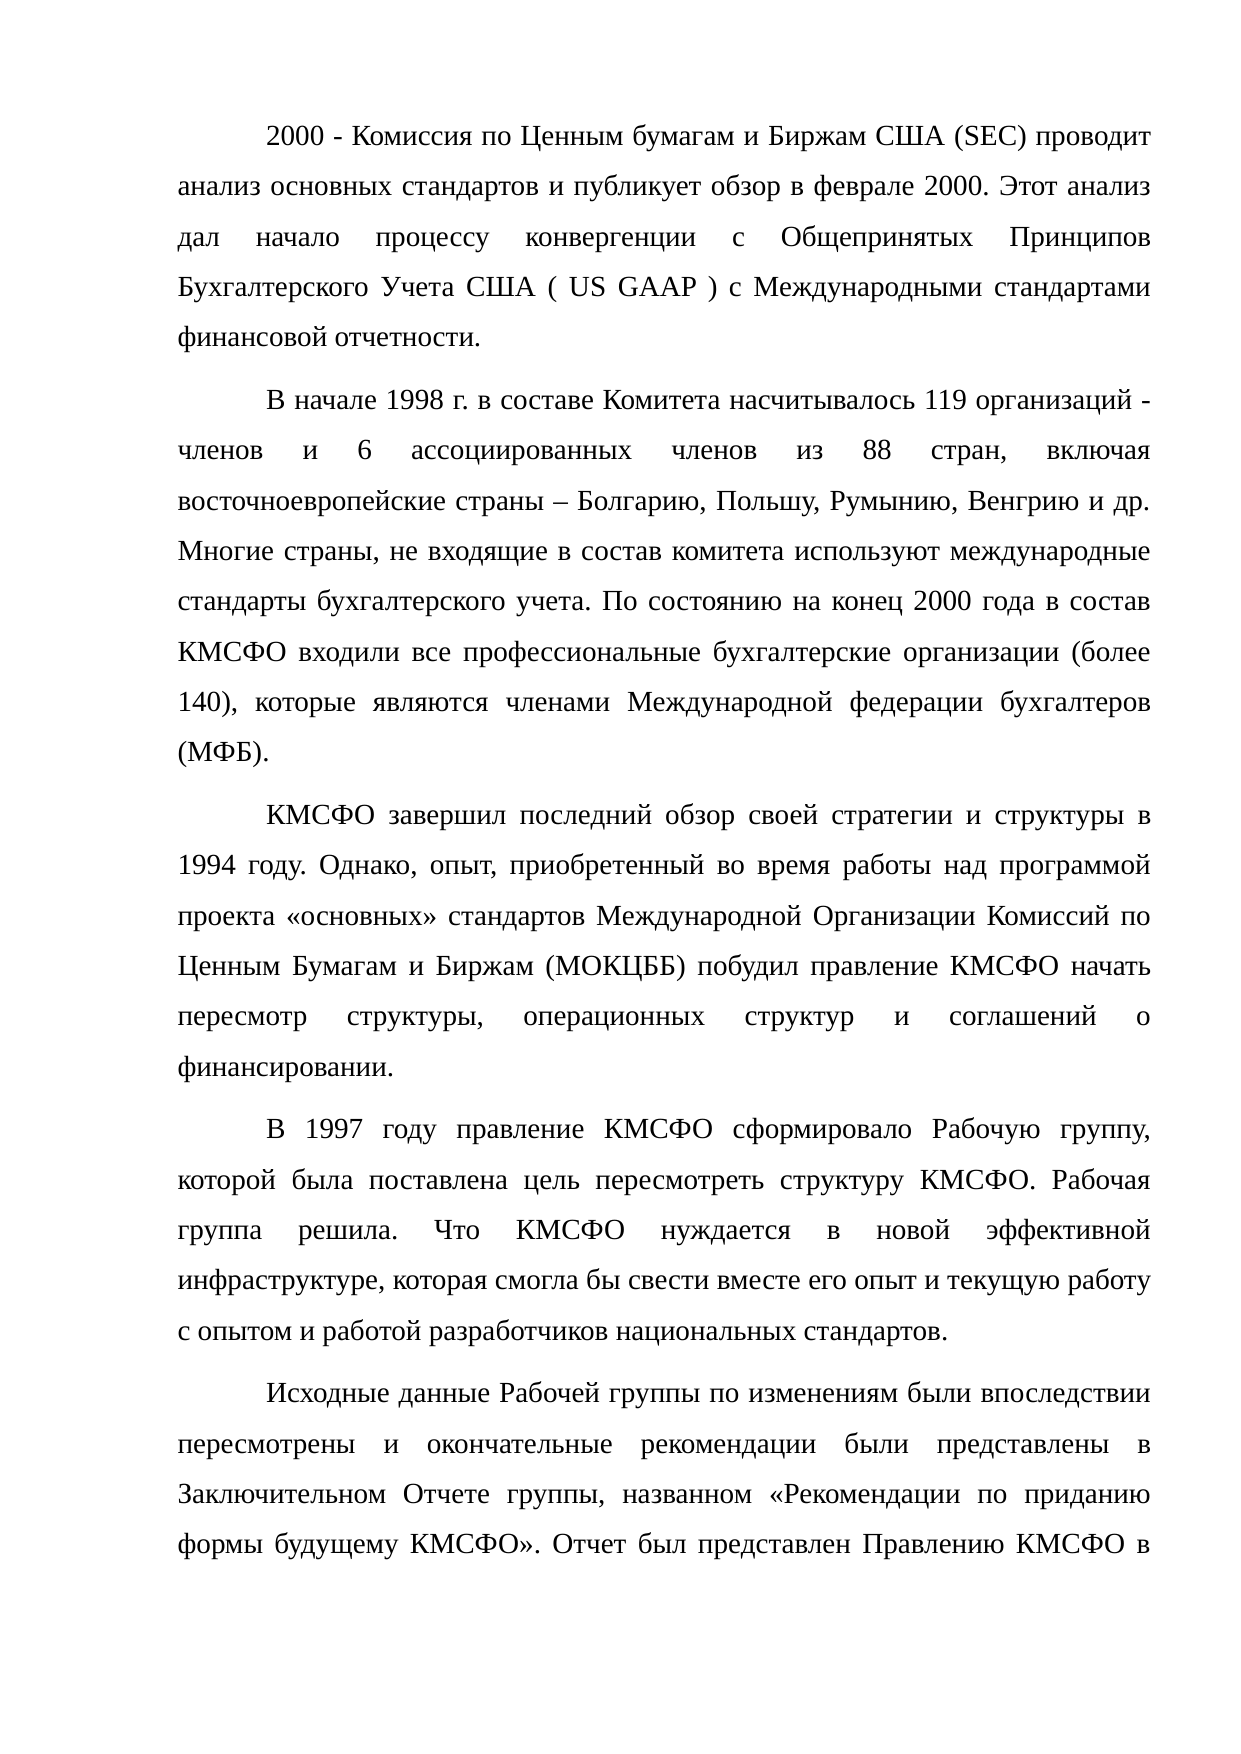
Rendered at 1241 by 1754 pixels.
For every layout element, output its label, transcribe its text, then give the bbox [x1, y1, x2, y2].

text Исходные данные Рабочей группы по изменениям были впоследствии пересмотрены и окончательные рекомендации были представлены в Заключительном Отчете группы, названном «Рекомендации по приданию формы будущему КМСФО». Отчет был представлен Правлению КМСФО в [177, 1376, 1152, 1560]
text В начале 1998 г. в составе Комитета насчитывалось 119 организаций - членов и 6 ассоциированных членов из 88 стран, включая восточноевропейские страны – Болгарию, Польшу, Румынию, Венгрию и др. Многие страны, не входящие в состав комитета используют международные стандарты бухгалтерского учета. По состоянию на конец 2000 года в состав КМСФО входили все профессиональные бухгалтерские организации (более 140), которые являются членами Международной федерации бухгалтеров (МФБ). [177, 382, 1152, 768]
text 2000 - Комиссия по Ценным бумагам и Биржам США (SEC) проводит анализ основных стандартов и публикует обзор в феврале 2000. Этот анализ дал начало процессу конвергенции с Общепринятых Принципов Бухгалтерского Учета США ( US GAAP ) с Международными стандартами финансовой отчетности. [177, 118, 1152, 353]
text КМСФО завершил последний обзор своей стратегии и структуры в 1994 году. Однако, опыт, приобретенный во время работы над программой проекта «основных» стандартов Международной Организации Комиссий по Ценным Бумагам и Биржам (МОКЦББ) побудил правление КМСФО начать пересмотр структуры, операционных структур и соглашений о финансировании. [177, 797, 1152, 1082]
text В 1997 году правление КМСФО сформировало Рабочую группу, которой была поставлена цель пересмотреть структуру КМСФО. Рабочая группа решила. Что КМСФО нуждается в новой эффективной инфраструктуре, которая смогла бы свести вместе его опыт и текущую работу с опытом и работой разработчиков национальных стандартов. [177, 1112, 1152, 1346]
